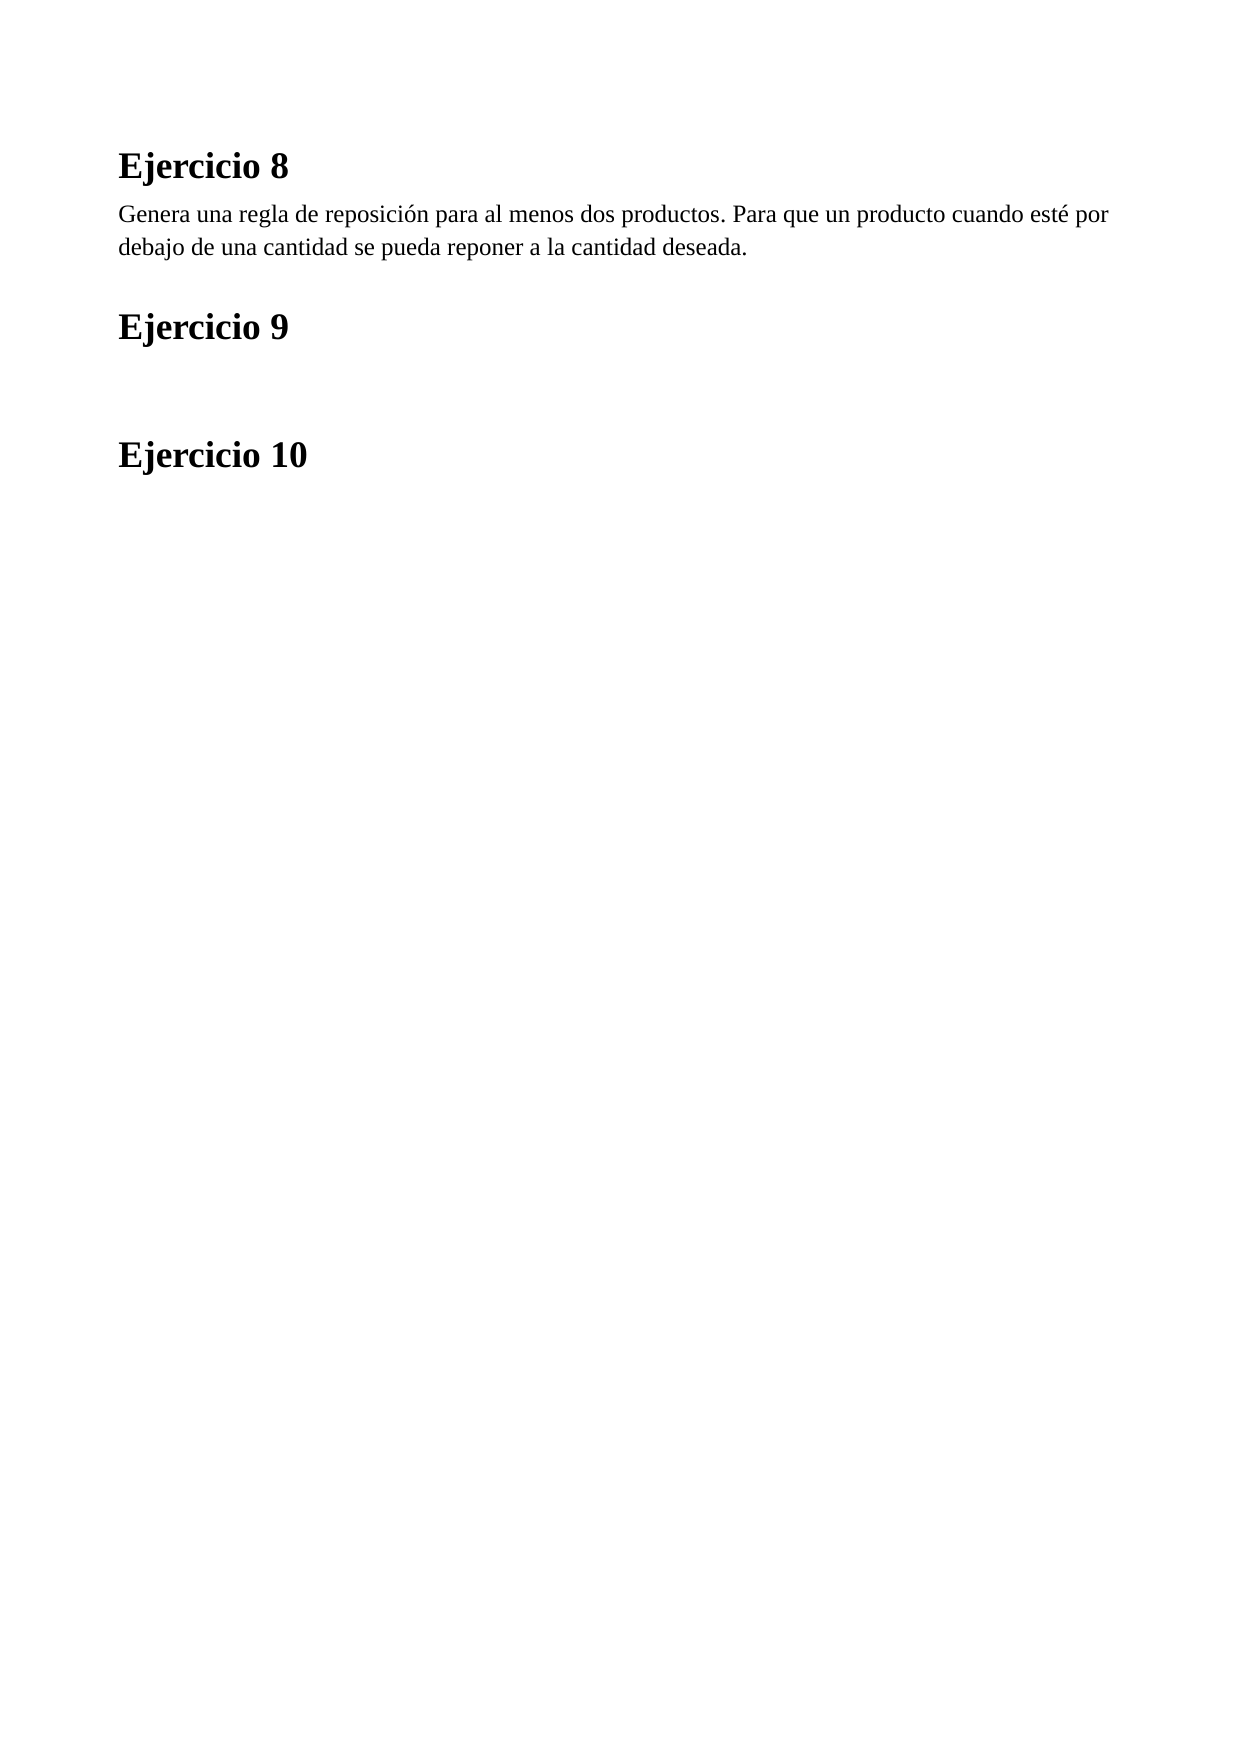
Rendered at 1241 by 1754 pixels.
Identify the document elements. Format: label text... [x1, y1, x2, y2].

text Genera una regla de reposición para al menos dos productos. Para que un producto cuando esté por debajo de una cantidad se pueda reponer a la cantidad deseada. [118, 199, 1122, 261]
subtitle Ejercicio 10 [118, 433, 1122, 476]
subtitle Ejercicio 9 [118, 304, 1122, 347]
subtitle Ejercicio 8 [118, 143, 1122, 186]
